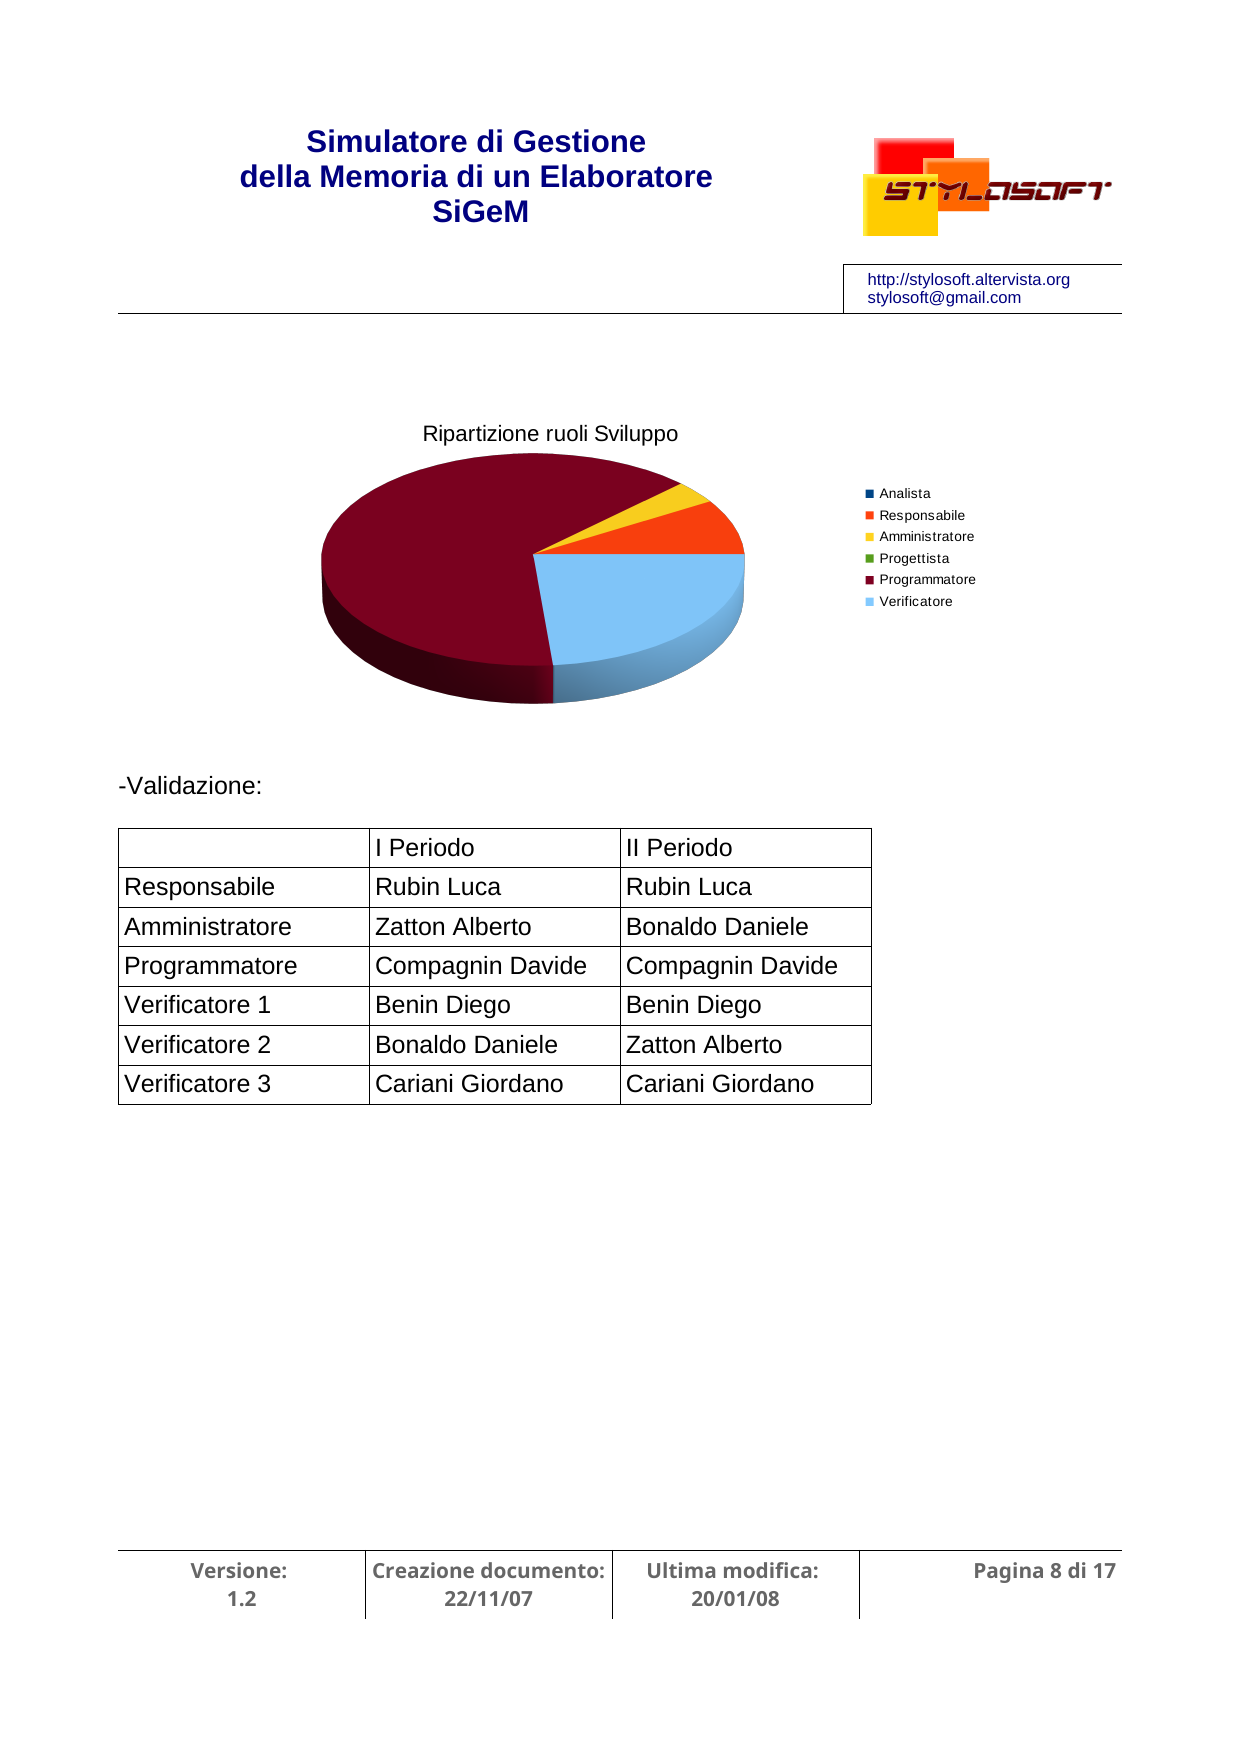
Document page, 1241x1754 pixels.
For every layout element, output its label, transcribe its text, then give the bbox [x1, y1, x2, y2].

table_cell Programmatore [119, 947, 369, 986]
picture [848, 123, 1117, 247]
table_cell Benin Diego [621, 987, 871, 1025]
table_header I Periodo [370, 829, 620, 867]
table_cell Benin Diego [370, 987, 620, 1025]
table_cell Compagnin Davide [621, 947, 871, 986]
table_cell Bonaldo Daniele [621, 908, 871, 946]
table_cell Verificatore 2 [119, 1026, 369, 1064]
table_header [119, 829, 369, 867]
table_cell Zatton Alberto [621, 1026, 871, 1064]
table_cell Verificatore 1 [119, 987, 369, 1025]
table_cell Bonaldo Daniele [370, 1026, 620, 1064]
table_cell Amministratore [119, 908, 369, 946]
table_header II Periodo [621, 829, 871, 867]
table_cell Verificatore 3 [119, 1066, 369, 1104]
table_cell Cariani Giordano [370, 1066, 620, 1104]
table_cell Rubin Luca [621, 868, 871, 907]
table_cell Compagnin Davide [370, 947, 620, 986]
table_cell Rubin Luca [370, 868, 620, 907]
table_cell Responsabile [119, 868, 369, 907]
table_cell Zatton Alberto [370, 908, 620, 946]
table_cell Cariani Giordano [621, 1066, 871, 1104]
text -Validazione: [118, 772, 1122, 800]
